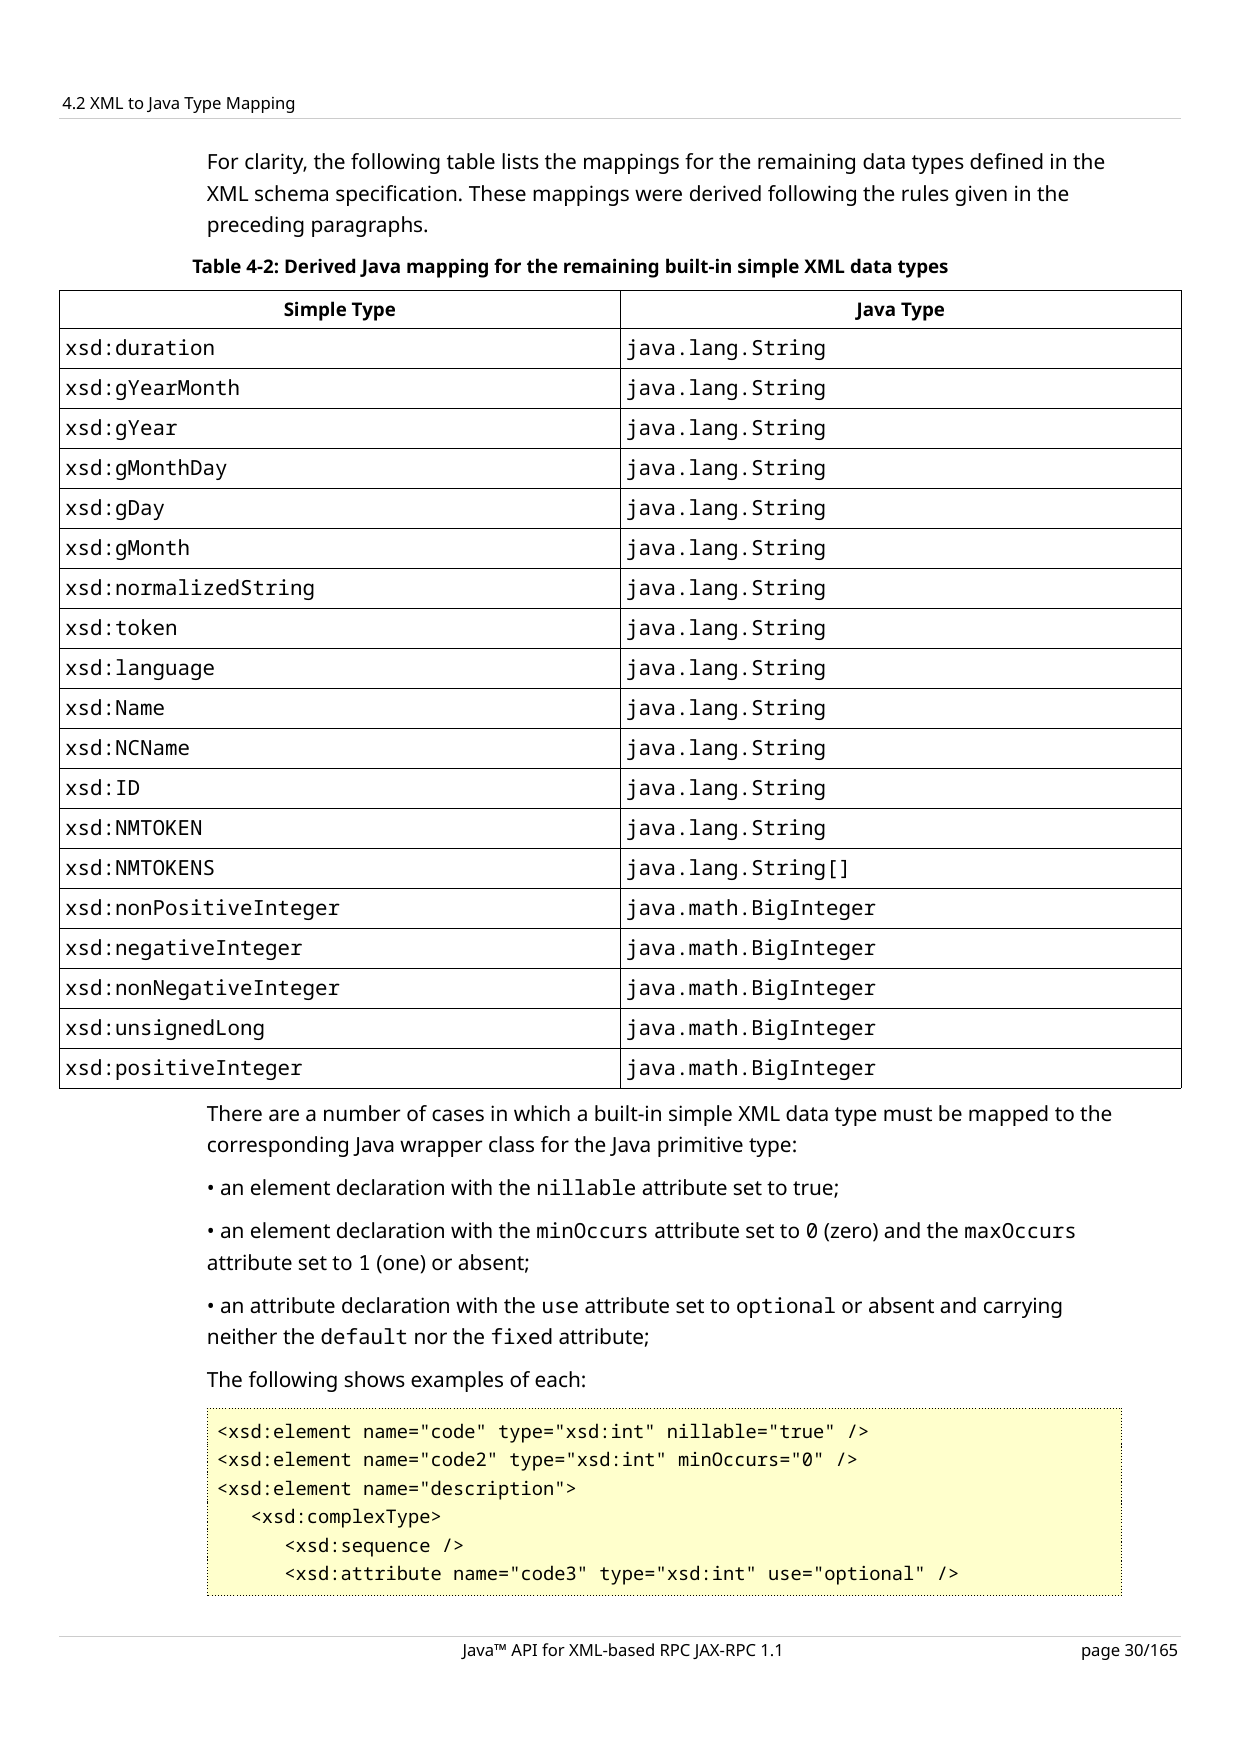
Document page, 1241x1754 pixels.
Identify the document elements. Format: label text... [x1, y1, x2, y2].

table_cell java.math.BigInteger [621, 929, 1181, 967]
text • an attribute declaration with the use attribute set to optional or absent and carrying neither the default nor the fixed attribute; [207, 1291, 1122, 1351]
list <xsd:attribute name="code3" type="xsd:int" use="optional" /> [207, 1550, 1122, 1596]
list <xsd:element name="code2" type="xsd:int" minOccurs="0" /> [207, 1437, 1122, 1465]
table_cell xsd:gMonth [60, 529, 620, 567]
table_cell xsd:NCName [60, 729, 620, 767]
table_cell xsd:Name [60, 689, 620, 727]
table_cell java.math.BigInteger [621, 1009, 1181, 1047]
list <xsd:element name="description"> [207, 1465, 1122, 1493]
table_cell xsd:gDay [60, 489, 620, 527]
text For clarity, the following table lists the mappings for the remaining data types defined in the XML schema specification. These mappings were derived following the rules given in the preceding paragraphs. [207, 147, 1122, 238]
text • an element declaration with the nillable attribute set to true; [207, 1173, 1122, 1202]
table_cell xsd:language [60, 649, 620, 687]
table_cell xsd:gYear [60, 409, 620, 447]
table_cell java.lang.String [621, 369, 1181, 407]
list <xsd:sequence /> [207, 1522, 1122, 1550]
text Table 4-2: Derived Java mapping for the remaining built-in simple XML data types [192, 253, 1122, 278]
table_cell java.lang.String [621, 329, 1181, 367]
table_cell xsd:duration [60, 329, 620, 367]
table_cell java.lang.String [621, 769, 1181, 807]
table_cell xsd:NMTOKEN [60, 809, 620, 847]
table_cell java.lang.String [621, 569, 1181, 607]
table_cell java.lang.String [621, 729, 1181, 767]
table_cell java.lang.String [621, 609, 1181, 647]
table_cell java.lang.String [621, 649, 1181, 687]
table_cell xsd:unsignedLong [60, 1009, 620, 1047]
table_cell xsd:normalizedString [60, 569, 620, 607]
text There are a number of cases in which a built-in simple XML data type must be mapped to the corresponding Java wrapper class for the Java primitive type: [207, 1099, 1122, 1159]
table_cell xsd:positiveInteger [60, 1049, 620, 1087]
text • an element declaration with the minOccurs attribute set to 0 (zero) and the maxOccurs attribute set to 1 (one) or absent; [207, 1217, 1122, 1276]
table_header Java Type [621, 291, 1181, 327]
table_cell java.lang.String [621, 449, 1181, 487]
table_cell java.lang.String [621, 489, 1181, 527]
table_cell xsd:nonNegativeInteger [60, 969, 620, 1007]
table_cell xsd:gMonthDay [60, 449, 620, 487]
table_cell java.lang.String[] [621, 849, 1181, 887]
table_cell java.math.BigInteger [621, 889, 1181, 927]
list <xsd:complexType> [207, 1493, 1122, 1522]
table_cell java.lang.String [621, 689, 1181, 727]
table_cell xsd:token [60, 609, 620, 647]
table_cell xsd:NMTOKENS [60, 849, 620, 887]
table_cell xsd:negativeInteger [60, 929, 620, 967]
table_cell xsd:ID [60, 769, 620, 807]
table_header Simple Type [60, 291, 620, 327]
table_cell java.math.BigInteger [621, 969, 1181, 1007]
table_cell java.math.BigInteger [621, 1049, 1181, 1087]
table_cell xsd:gYearMonth [60, 369, 620, 407]
list <xsd:element name="code" type="xsd:int" nillable="true" /> [207, 1408, 1122, 1437]
table_cell java.lang.String [621, 409, 1181, 447]
table_cell java.lang.String [621, 809, 1181, 847]
table_cell xsd:nonPositiveInteger [60, 889, 620, 927]
text The following shows examples of each: [207, 1365, 1122, 1393]
table_cell java.lang.String [621, 529, 1181, 567]
